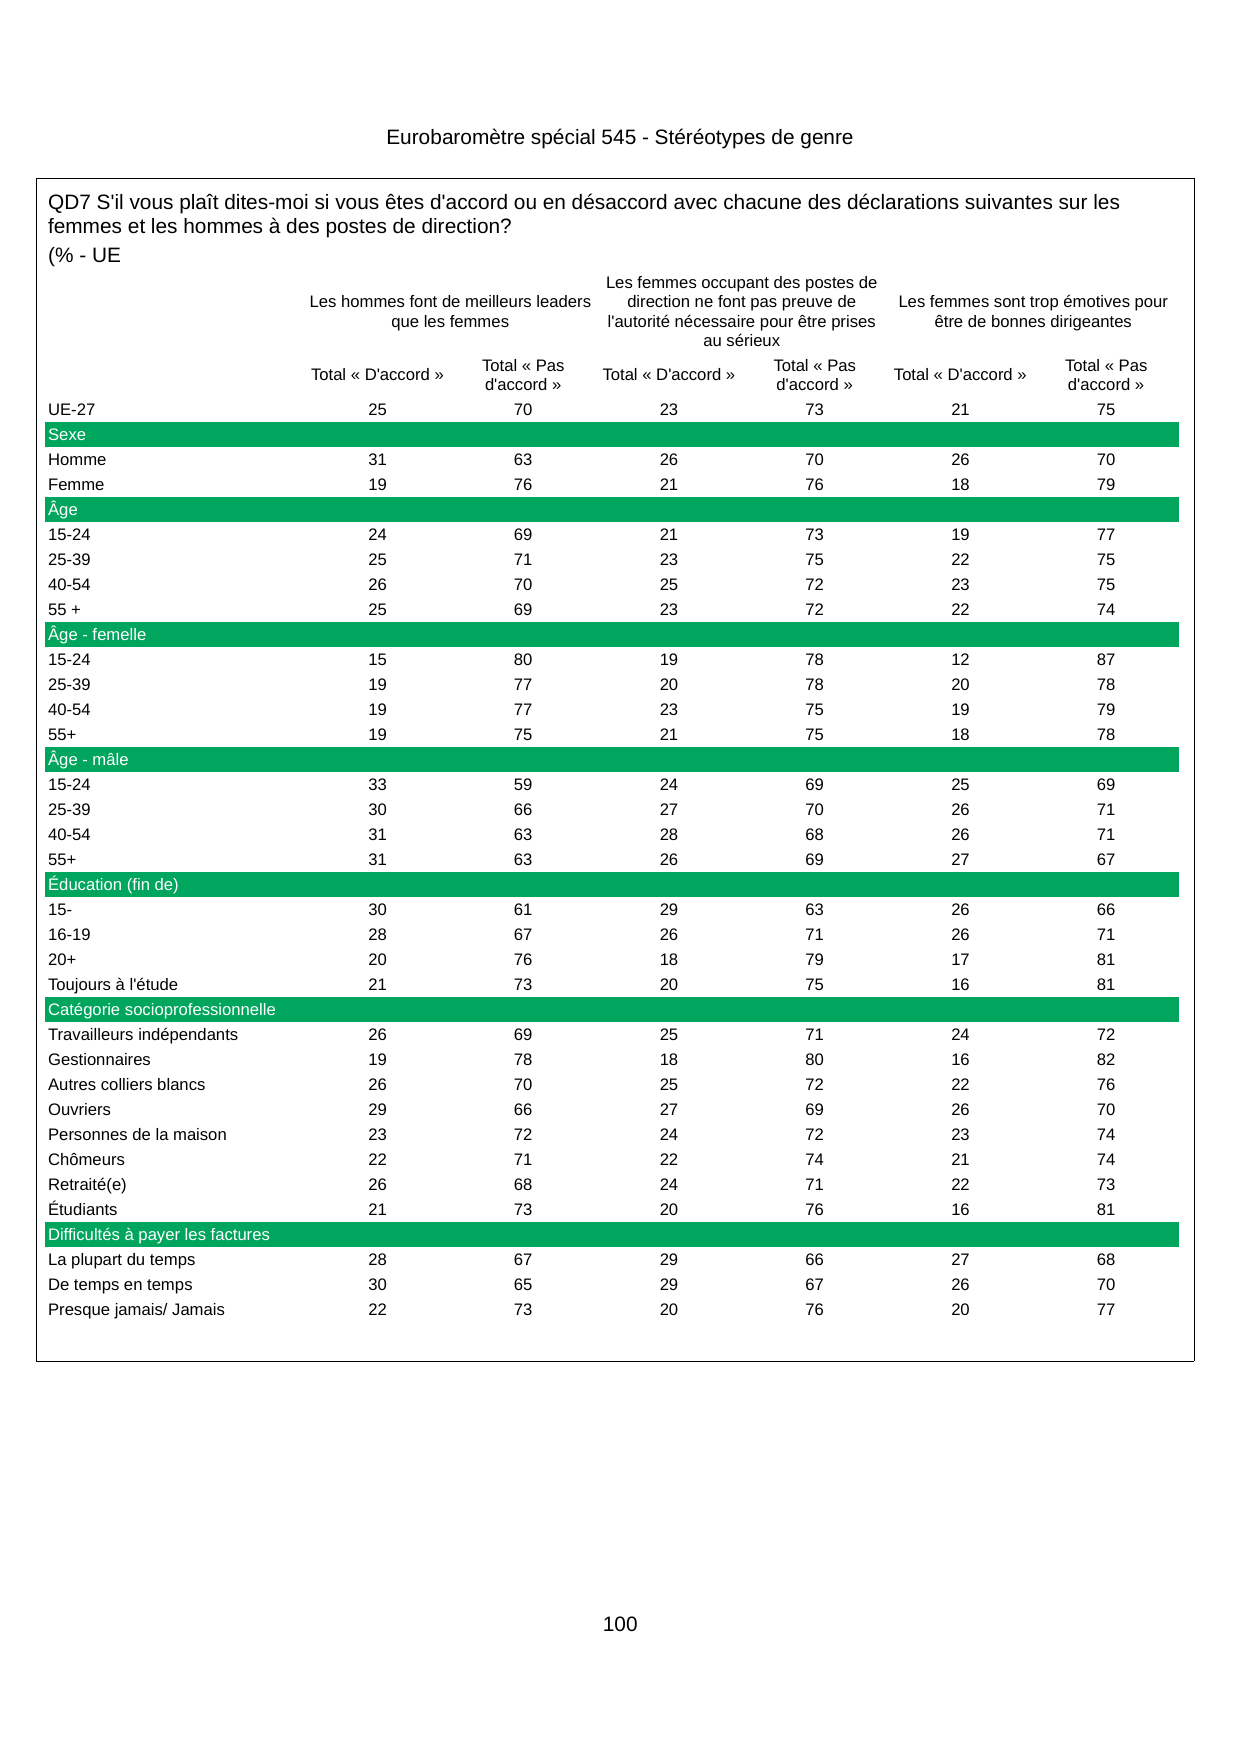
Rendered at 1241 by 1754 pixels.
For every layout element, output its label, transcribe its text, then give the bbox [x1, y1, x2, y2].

table_cell Homme [45, 447, 304, 472]
table_cell Chômeurs [45, 1147, 304, 1172]
table_cell Femme [45, 472, 304, 497]
table_cell [304, 240, 450, 270]
table_cell 67 [450, 922, 596, 947]
table_cell 23 [887, 572, 1033, 597]
table_cell 22 [304, 1297, 450, 1322]
table_cell 20 [596, 1197, 742, 1222]
table_cell 70 [450, 572, 596, 597]
table_cell 21 [887, 1147, 1033, 1172]
table_cell 65 [450, 1272, 596, 1297]
table_cell 72 [1033, 1022, 1179, 1047]
table_cell 25 [887, 772, 1033, 797]
table_cell Âge - femelle [45, 622, 1179, 647]
table_cell 69 [450, 522, 596, 547]
table_cell 24 [304, 522, 450, 547]
table_cell 19 [596, 647, 742, 672]
table_cell 77 [1033, 1297, 1179, 1322]
table_cell 79 [1033, 472, 1179, 497]
table_cell 79 [1033, 697, 1179, 722]
table_cell 59 [450, 772, 596, 797]
table_cell 75 [742, 547, 887, 572]
table_cell 72 [742, 1122, 887, 1147]
table_cell 29 [596, 1247, 742, 1272]
table_cell [45, 353, 304, 397]
table_cell 20 [596, 672, 742, 697]
table_cell 15 [304, 647, 450, 672]
table_cell 80 [742, 1047, 887, 1072]
table_cell 20 [304, 947, 450, 972]
table_cell 78 [742, 647, 887, 672]
table_cell 23 [596, 547, 742, 572]
table_cell Les femmes occupant des postes de direction ne font pas preuve de l'autorité nécessaire pour être prises au sérieux [596, 270, 887, 353]
table_cell Les hommes font de meilleurs leaders que les femmes [304, 270, 596, 353]
table_cell 24 [596, 1172, 742, 1197]
table_cell 78 [1033, 672, 1179, 697]
table_cell 25-39 [45, 797, 304, 822]
table_cell Retraité(e) [45, 1172, 304, 1197]
table_cell 12 [887, 647, 1033, 672]
table_cell [887, 240, 1033, 270]
table_cell 25 [596, 1072, 742, 1097]
table_cell 70 [742, 447, 887, 472]
table_cell 71 [450, 547, 596, 572]
table_cell 68 [450, 1172, 596, 1197]
table_cell 72 [742, 1072, 887, 1097]
table_cell 19 [304, 697, 450, 722]
table_cell 70 [1033, 1272, 1179, 1297]
table_cell 22 [887, 1172, 1033, 1197]
table_cell 29 [596, 1272, 742, 1297]
table_cell 25-39 [45, 547, 304, 572]
table_cell 69 [742, 772, 887, 797]
table_cell 18 [596, 1047, 742, 1072]
table_cell 69 [450, 1022, 596, 1047]
table_cell 82 [1033, 1047, 1179, 1072]
table_cell 21 [304, 972, 450, 997]
table_cell 74 [742, 1147, 887, 1172]
table_cell [1033, 240, 1179, 270]
table_cell 15-24 [45, 772, 304, 797]
table_cell 19 [887, 697, 1033, 722]
table_cell 29 [596, 897, 742, 922]
table_cell 76 [450, 947, 596, 972]
table_cell 66 [742, 1247, 887, 1272]
table_cell 73 [1033, 1172, 1179, 1197]
table_cell [45, 270, 304, 353]
table_cell 81 [1033, 947, 1179, 972]
table_cell 25 [596, 1022, 742, 1047]
table_cell (% - UE [45, 240, 304, 270]
table_cell 69 [742, 1097, 887, 1122]
table_cell Étudiants [45, 1197, 304, 1222]
table_cell Autres colliers blancs [45, 1072, 304, 1097]
table_cell 68 [742, 822, 887, 847]
table_cell 74 [1033, 1122, 1179, 1147]
table_cell 21 [304, 1197, 450, 1222]
table_cell 22 [887, 1072, 1033, 1097]
table_cell 72 [742, 597, 887, 622]
table_cell 70 [450, 1072, 596, 1097]
table_cell 75 [1033, 397, 1179, 422]
table_cell 26 [887, 797, 1033, 822]
table_cell 76 [742, 1297, 887, 1322]
table_cell Gestionnaires [45, 1047, 304, 1072]
table_cell 18 [887, 722, 1033, 747]
table_cell 23 [596, 397, 742, 422]
table_cell Total « Pas d'accord » [450, 353, 596, 397]
table_cell 70 [1033, 447, 1179, 472]
table_cell 16 [887, 1197, 1033, 1222]
table_cell 30 [304, 1272, 450, 1297]
table_cell 22 [304, 1147, 450, 1172]
table_cell 75 [450, 722, 596, 747]
table_cell 71 [450, 1147, 596, 1172]
table_cell 30 [304, 797, 450, 822]
table_cell 20 [887, 1297, 1033, 1322]
table_cell 23 [596, 697, 742, 722]
table_cell 71 [742, 922, 887, 947]
table_cell 71 [1033, 922, 1179, 947]
table_cell 20+ [45, 947, 304, 972]
table_cell 63 [742, 897, 887, 922]
table_cell 26 [596, 447, 742, 472]
table_cell Travailleurs indépendants [45, 1022, 304, 1047]
table_cell Total « D'accord » [304, 353, 450, 397]
table_cell 26 [304, 572, 450, 597]
table_cell 25-39 [45, 672, 304, 697]
table_cell 67 [450, 1247, 596, 1272]
table_cell 28 [596, 822, 742, 847]
table_cell 24 [596, 772, 742, 797]
table_cell UE-27 [45, 397, 304, 422]
table_cell 75 [742, 697, 887, 722]
table_cell 72 [742, 572, 887, 597]
table_cell 77 [450, 672, 596, 697]
table_cell 66 [450, 797, 596, 822]
table_cell 69 [450, 597, 596, 622]
table_cell [742, 240, 887, 270]
table_header QD7 S'il vous plaît dites-moi si vous êtes d'accord ou en désaccord avec chacune des déclarations suivantes sur les femmes et les hommes à des postes de direction? [45, 187, 1179, 240]
table_cell 26 [887, 447, 1033, 472]
table_cell 25 [304, 547, 450, 572]
table_cell 22 [887, 597, 1033, 622]
table_cell 76 [742, 472, 887, 497]
table_cell 71 [742, 1022, 887, 1047]
table_cell 77 [450, 697, 596, 722]
table_cell 63 [450, 822, 596, 847]
table_cell 26 [887, 822, 1033, 847]
table_cell 28 [304, 922, 450, 947]
table_cell 75 [742, 722, 887, 747]
table_cell 22 [596, 1147, 742, 1172]
table_cell 26 [304, 1022, 450, 1047]
table_cell 61 [450, 897, 596, 922]
table_cell 26 [596, 922, 742, 947]
table_cell 21 [887, 397, 1033, 422]
table_cell 75 [1033, 547, 1179, 572]
table_cell 69 [1033, 772, 1179, 797]
table_cell Difficultés à payer les factures [45, 1222, 1179, 1247]
table_cell 20 [596, 1297, 742, 1322]
table_cell 76 [742, 1197, 887, 1222]
table_cell Toujours à l'étude [45, 972, 304, 997]
table_cell 26 [887, 897, 1033, 922]
table_cell 24 [887, 1022, 1033, 1047]
table_cell 81 [1033, 1197, 1179, 1222]
table_cell De temps en temps [45, 1272, 304, 1297]
table_cell 67 [742, 1272, 887, 1297]
table_cell 73 [742, 397, 887, 422]
table_cell 71 [1033, 822, 1179, 847]
table_cell Ouvriers [45, 1097, 304, 1122]
table_cell 25 [304, 397, 450, 422]
table_cell 81 [1033, 972, 1179, 997]
table_cell 25 [596, 572, 742, 597]
table_cell Total « Pas d'accord » [742, 353, 887, 397]
table_cell Éducation (fin de) [45, 872, 1179, 897]
table_cell Âge [45, 497, 1179, 522]
table_cell 63 [450, 447, 596, 472]
table_cell 76 [450, 472, 596, 497]
table_cell Catégorie socioprofessionnelle [45, 997, 1179, 1022]
table_cell Presque jamais/ Jamais [45, 1297, 304, 1322]
table_cell 25 [304, 597, 450, 622]
table_cell 71 [742, 1172, 887, 1197]
table_cell 30 [304, 897, 450, 922]
table_cell 21 [596, 722, 742, 747]
table_cell Sexe [45, 422, 1179, 447]
table_cell 78 [450, 1047, 596, 1072]
table_cell 23 [887, 1122, 1033, 1147]
table_cell 28 [304, 1247, 450, 1272]
table_cell 26 [304, 1172, 450, 1197]
table_cell 66 [450, 1097, 596, 1122]
table_cell 27 [596, 1097, 742, 1122]
table_cell 22 [887, 547, 1033, 572]
table_cell 26 [887, 1097, 1033, 1122]
table_cell 16 [887, 972, 1033, 997]
table_cell Total « D'accord » [887, 353, 1033, 397]
table_cell 78 [1033, 722, 1179, 747]
table_cell 73 [450, 1197, 596, 1222]
table_cell 15-24 [45, 522, 304, 547]
table_cell 63 [450, 847, 596, 872]
table_cell 27 [887, 1247, 1033, 1272]
table_cell 23 [304, 1122, 450, 1147]
table_cell 19 [304, 672, 450, 697]
table_cell 68 [1033, 1247, 1179, 1272]
table_cell 27 [596, 797, 742, 822]
table_cell [450, 240, 596, 270]
table_cell 19 [304, 722, 450, 747]
table_cell 18 [596, 947, 742, 972]
table_cell La plupart du temps [45, 1247, 304, 1272]
table_cell Total « Pas d'accord » [1033, 353, 1179, 397]
table_cell 75 [742, 972, 887, 997]
table_cell 87 [1033, 647, 1179, 672]
table_cell 80 [450, 647, 596, 672]
table_cell 24 [596, 1122, 742, 1147]
table_cell 74 [1033, 1147, 1179, 1172]
table_cell 66 [1033, 897, 1179, 922]
table_cell 40-54 [45, 572, 304, 597]
table_cell 75 [1033, 572, 1179, 597]
table_cell 19 [304, 1047, 450, 1072]
table_cell 31 [304, 447, 450, 472]
table_cell Les femmes sont trop émotives pour être de bonnes dirigeantes [887, 270, 1179, 353]
table_cell 20 [887, 672, 1033, 697]
table_cell 26 [887, 922, 1033, 947]
table_cell 40-54 [45, 822, 304, 847]
table_cell Personnes de la maison [45, 1122, 304, 1147]
table_cell 15- [45, 897, 304, 922]
table_cell 16-19 [45, 922, 304, 947]
table_cell 79 [742, 947, 887, 972]
table_cell 16 [887, 1047, 1033, 1072]
table_cell 55 + [45, 597, 304, 622]
table_cell 72 [450, 1122, 596, 1147]
table_cell 70 [450, 397, 596, 422]
table_cell 31 [304, 822, 450, 847]
table_cell 71 [1033, 797, 1179, 822]
table_cell 78 [742, 672, 887, 697]
table_cell 23 [596, 597, 742, 622]
table_cell 55+ [45, 847, 304, 872]
table_cell 76 [1033, 1072, 1179, 1097]
table_cell 73 [450, 972, 596, 997]
table_cell 77 [1033, 522, 1179, 547]
table_cell 31 [304, 847, 450, 872]
table_cell 17 [887, 947, 1033, 972]
table_cell 15-24 [45, 647, 304, 672]
table_cell 19 [887, 522, 1033, 547]
table_cell 73 [450, 1297, 596, 1322]
table_cell 29 [304, 1097, 450, 1122]
table_cell 21 [596, 522, 742, 547]
table_cell 20 [596, 972, 742, 997]
table_cell 33 [304, 772, 450, 797]
table_cell 18 [887, 472, 1033, 497]
table_cell 21 [596, 472, 742, 497]
table_cell 55+ [45, 722, 304, 747]
table_cell 74 [1033, 597, 1179, 622]
table_cell 26 [304, 1072, 450, 1097]
table_cell 69 [742, 847, 887, 872]
table_cell 26 [887, 1272, 1033, 1297]
table_cell [596, 240, 742, 270]
table_cell 73 [742, 522, 887, 547]
table_cell 67 [1033, 847, 1179, 872]
table_cell Âge - mâle [45, 747, 1179, 772]
table_cell 70 [1033, 1097, 1179, 1122]
table_cell Total « D'accord » [596, 353, 742, 397]
table_cell 70 [742, 797, 887, 822]
table_cell 40-54 [45, 697, 304, 722]
table_cell 26 [596, 847, 742, 872]
table_cell 19 [304, 472, 450, 497]
table_cell 27 [887, 847, 1033, 872]
